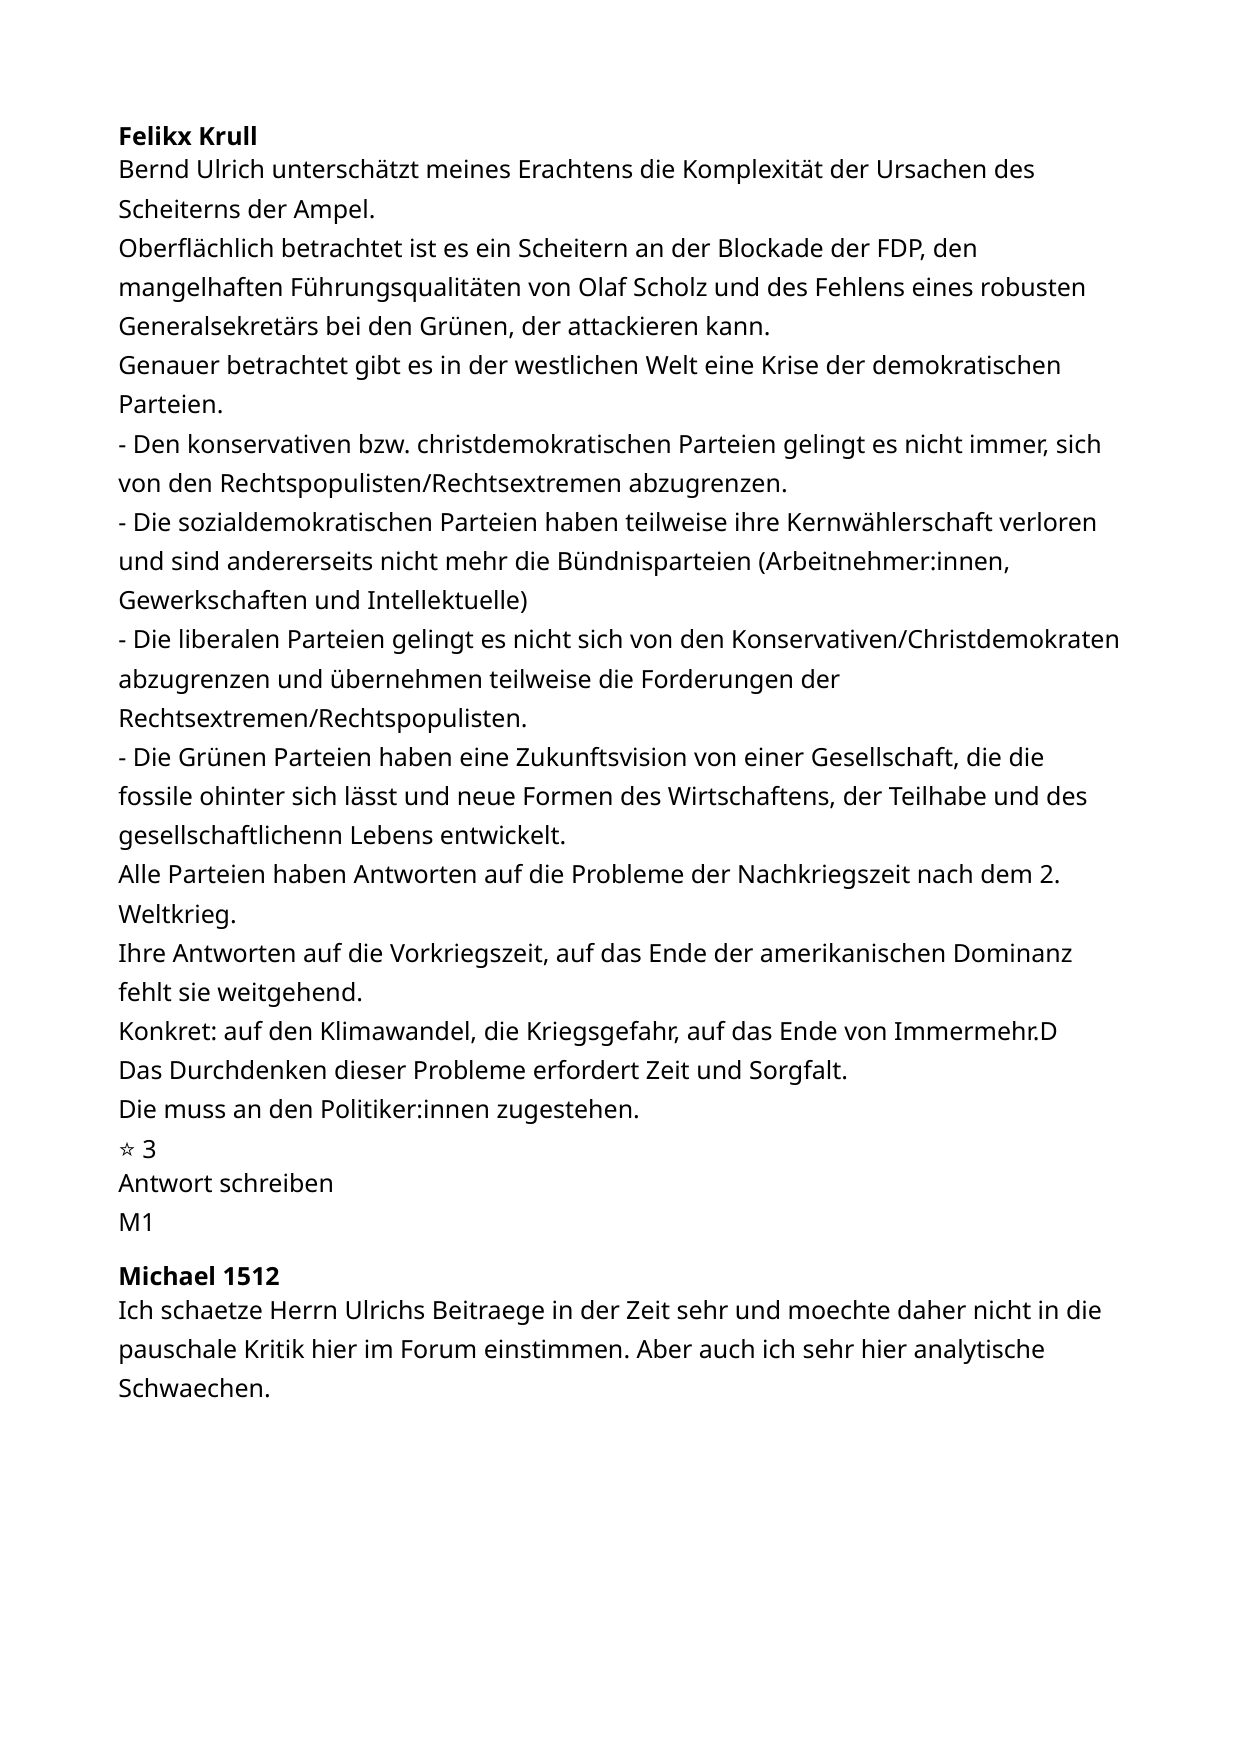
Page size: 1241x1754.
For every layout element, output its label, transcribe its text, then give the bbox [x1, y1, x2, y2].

text ⭐️ 3 [118, 1131, 1122, 1165]
text Die muss an den Politiker:innen zugestehen. [118, 1092, 1122, 1126]
text Alle Parteien haben Antworten auf die Probleme der Nachkriegszeit nach dem 2. Weltkrieg. [118, 857, 1122, 930]
text - Die sozialdemokratischen Parteien haben teilweise ihre Kernwählerschaft verloren und sind andererseits nicht mehr die Bündnisparteien (Arbeitnehmer:innen, Gewerkschaften und Intellektuelle) [118, 505, 1122, 617]
text Oberflächlich betrachtet ist es ein Scheitern an der Blockade der FDP, den mangelhaften Führungsqualitäten von Olaf Scholz und des Fehlens eines robusten Generalsekretärs bei den Grünen, der attackieren kann. [118, 231, 1122, 343]
text Antwort schreiben [118, 1165, 1122, 1199]
text Genauer betrachtet gibt es in der westlichen Welt eine Krise der demokratischen Parteien. [118, 348, 1122, 421]
text Das Durchdenken dieser Probleme erfordert Zeit und Sorgfalt. [118, 1053, 1122, 1087]
text - Die Grünen Parteien haben eine Zukunftsvision von einer Gesellschaft, die die fossile ohinter sich lässt und neue Formen des Wirtschaftens, der Teilhabe und des gesellschaftlichenn Lebens entwickelt. [118, 740, 1122, 852]
text - Den konservativen bzw. christdemokratischen Parteien gelingt es nicht immer, sich von den Rechtspopulisten/Rechtsextremen abzugrenzen. [118, 426, 1122, 499]
text Konkret: auf den Klimawandel, die Kriegsgefahr, auf das Ende von Immermehr.D [118, 1014, 1122, 1048]
text - Die liberalen Parteien gelingt es nicht sich von den Konservativen/Christdemokraten abzugrenzen und übernehmen teilweise die Forderungen der Rechtsextremen/Rechtspopulisten. [118, 622, 1122, 734]
subtitle Michael 1512 [118, 1258, 1122, 1292]
text Ich schaetze Herrn Ulrichs Beitraege in der Zeit sehr und moechte daher nicht in die pauschale Kritik hier im Forum einstimmen. Aber auch ich sehr hier analytische Schwaechen. [118, 1292, 1122, 1405]
text Bernd Ulrich unterschätzt meines Erachtens die Komplexität der Ursachen des Scheiterns der Ampel. [118, 152, 1122, 225]
subtitle Felikx Krull [118, 118, 1122, 152]
text Ihre Antworten auf die Vorkriegszeit, auf das Ende der amerikanischen Dominanz fehlt sie weitgehend. [118, 936, 1122, 1009]
text M1 [118, 1204, 1122, 1239]
